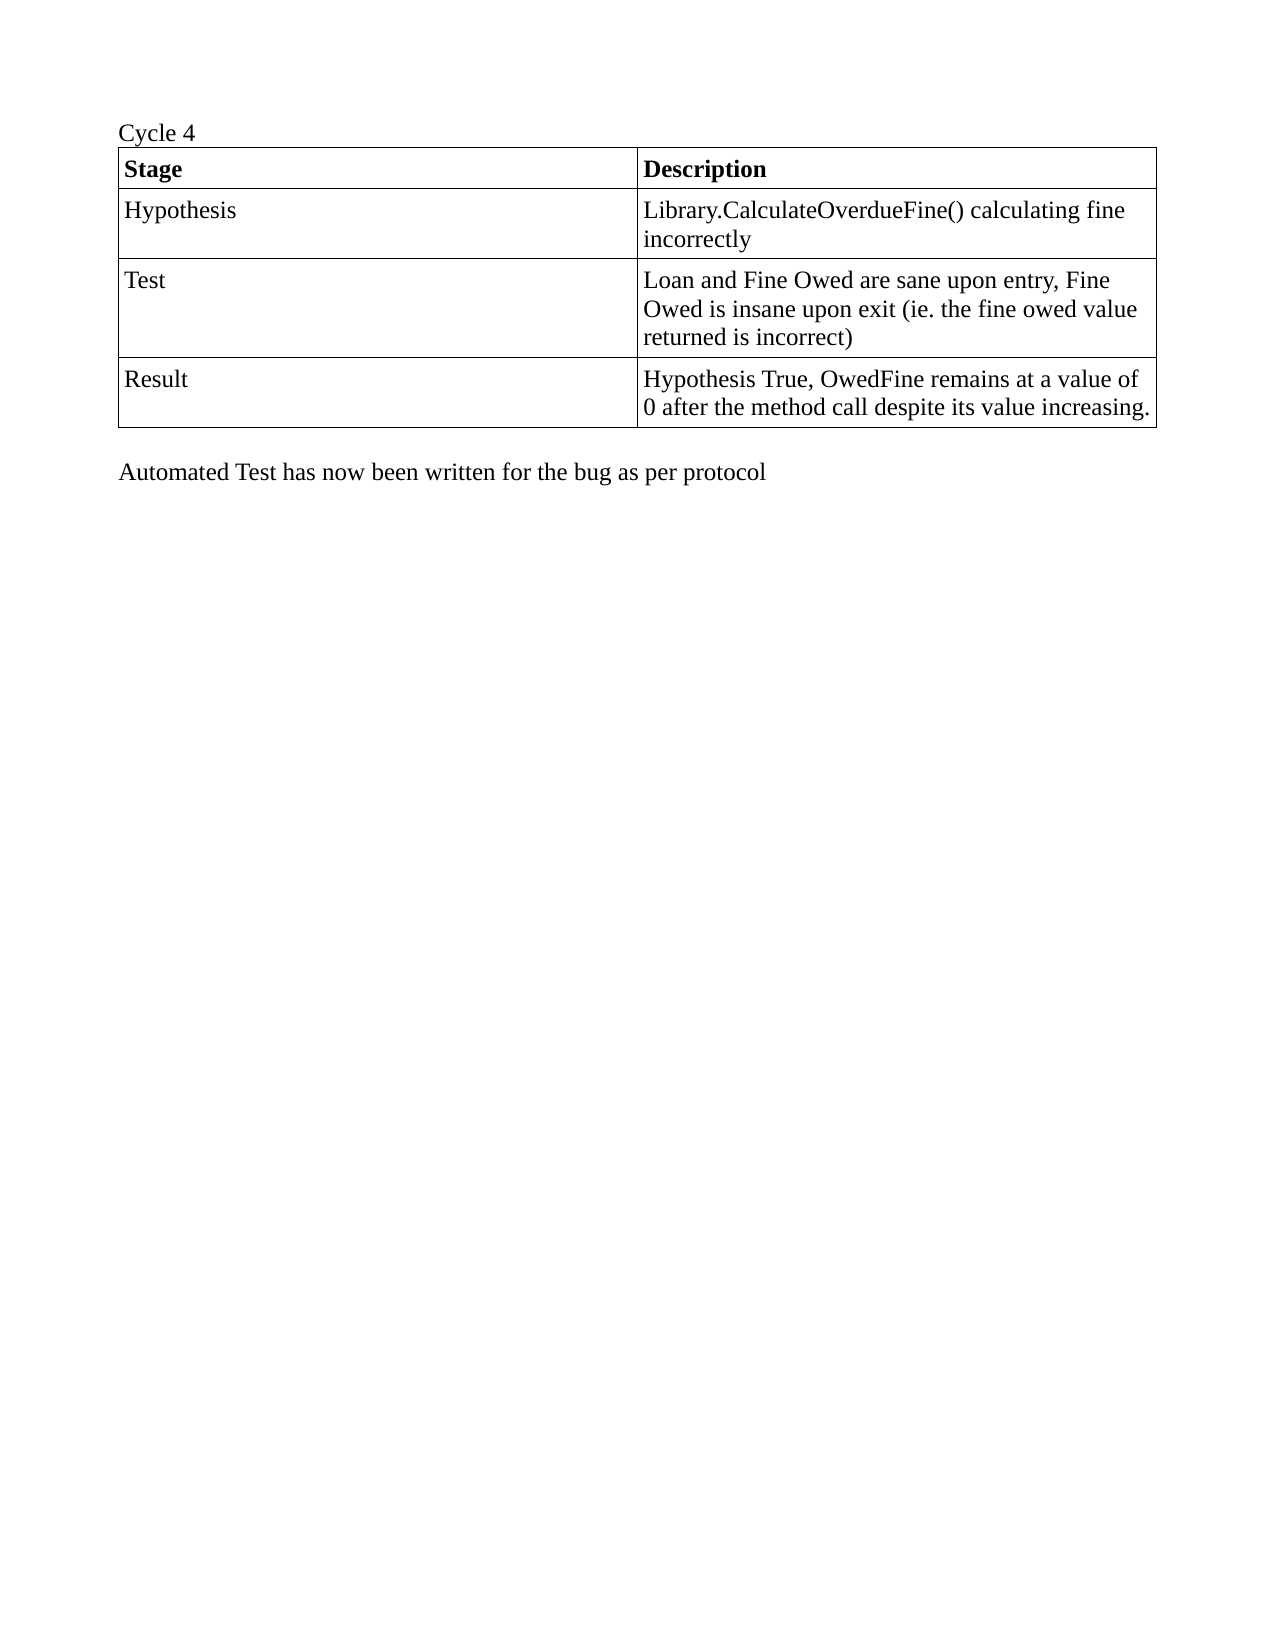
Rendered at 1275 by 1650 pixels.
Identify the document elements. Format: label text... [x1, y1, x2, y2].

table_cell Test [119, 259, 637, 357]
table_cell Loan and Fine Owed are sane upon entry, Fine Owed is insane upon exit (ie. the fine owed value returned is incorrect) [638, 259, 1156, 357]
table_header Description [638, 148, 1156, 188]
table_cell Hypothesis True, OwedFine remains at a value of 0 after the method call despite its value increasing. [638, 358, 1156, 427]
table_cell Result [119, 358, 637, 427]
table_cell Library.CalculateOverdueFine() calculating fine incorrectly [638, 189, 1156, 258]
text Cycle 4 [118, 118, 1157, 147]
table_cell Hypothesis [119, 189, 637, 258]
text Automated Test has now been written for the bug as per protocol [118, 457, 1157, 485]
table_header Stage [119, 148, 637, 188]
